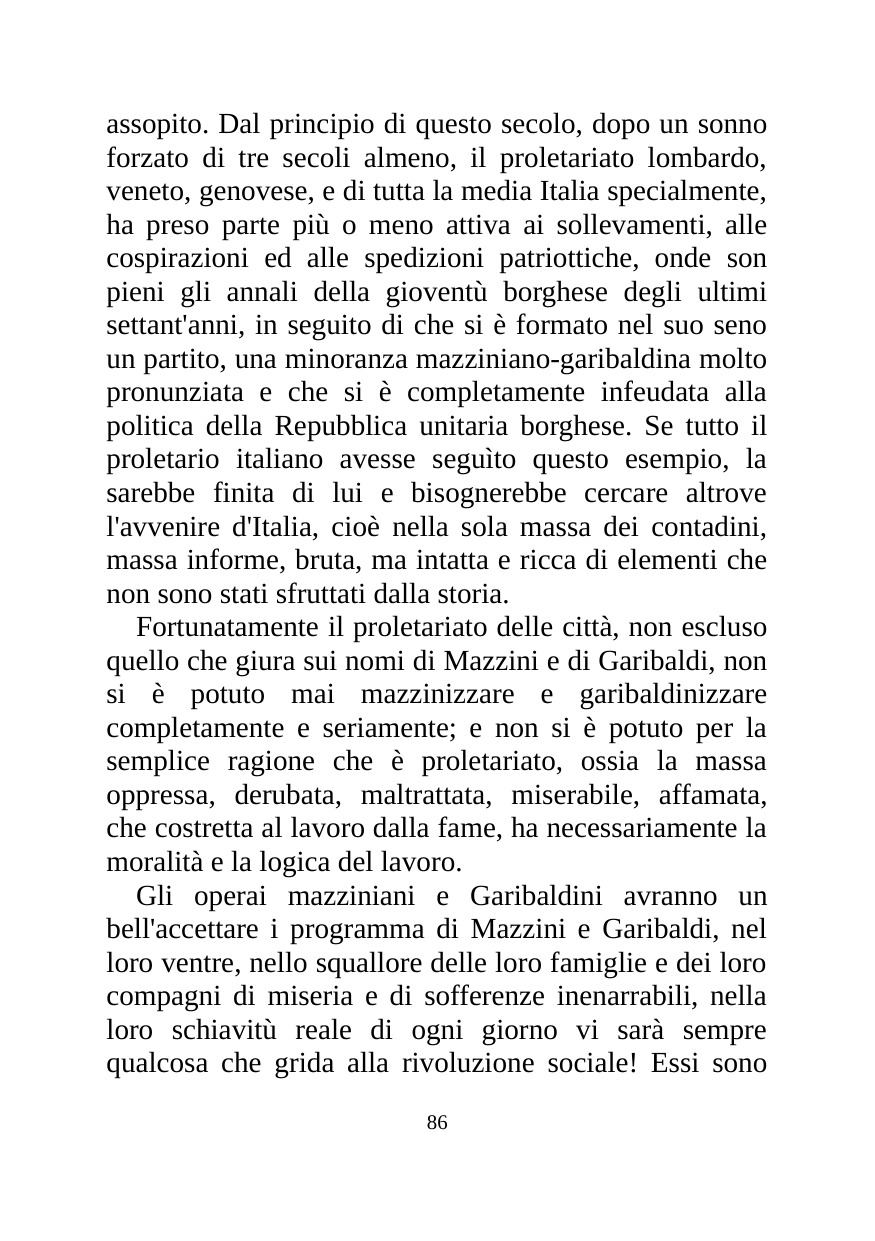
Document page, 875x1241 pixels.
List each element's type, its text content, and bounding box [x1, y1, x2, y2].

text Fortunatamente il proletariato delle città, non escluso quello che giura sui nomi di Mazzini e di Garibaldi, non si è potuto mai mazzinizzare e garibaldinizzare completamente e seriamente; e non si è potuto per la semplice ragione che è proletariato, ossia la massa oppressa, derubata, maltrattata, miserabile, affamata, che costretta al lavoro dalla fame, ha necessariamente la moralità e la logica del lavoro. [106, 609, 768, 878]
text assopito. Dal principio di questo secolo, dopo un sonno forzato di tre secoli almeno, il proletariato lombardo, veneto, genovese, e di tutta la media Italia specialmente, ha preso parte più o meno attiva ai sollevamenti, alle cospirazioni ed alle spedizioni patriottiche, onde son pieni gli annali della gioventù borghese degli ultimi settant'anni, in seguito di che si è formato nel suo seno un partito, una minoranza mazziniano-garibaldina molto pronunziata e che si è completamente infeudata alla politica della Repubblica unitaria borghese. Se tutto il proletario italiano avesse seguìto questo esempio, la sarebbe finita di lui e bisognerebbe cercare altrove l'avvenire d'Italia, cioè nella sola massa dei contadini, massa informe, bruta, ma intatta e ricca di elementi che non sono stati sfruttati dalla storia. [106, 106, 768, 609]
text Gli operai mazziniani e Garibaldini avranno un bell'accettare i programma di Mazzini e Garibaldi, nel loro ventre, nello squallore delle loro famiglie e dei loro compagni di miseria e di sofferenze inenarrabili, nella loro schiavitù reale di ogni giorno vi sarà sempre qualcosa che grida alla rivoluzione sociale! Essi sono [106, 878, 768, 1079]
